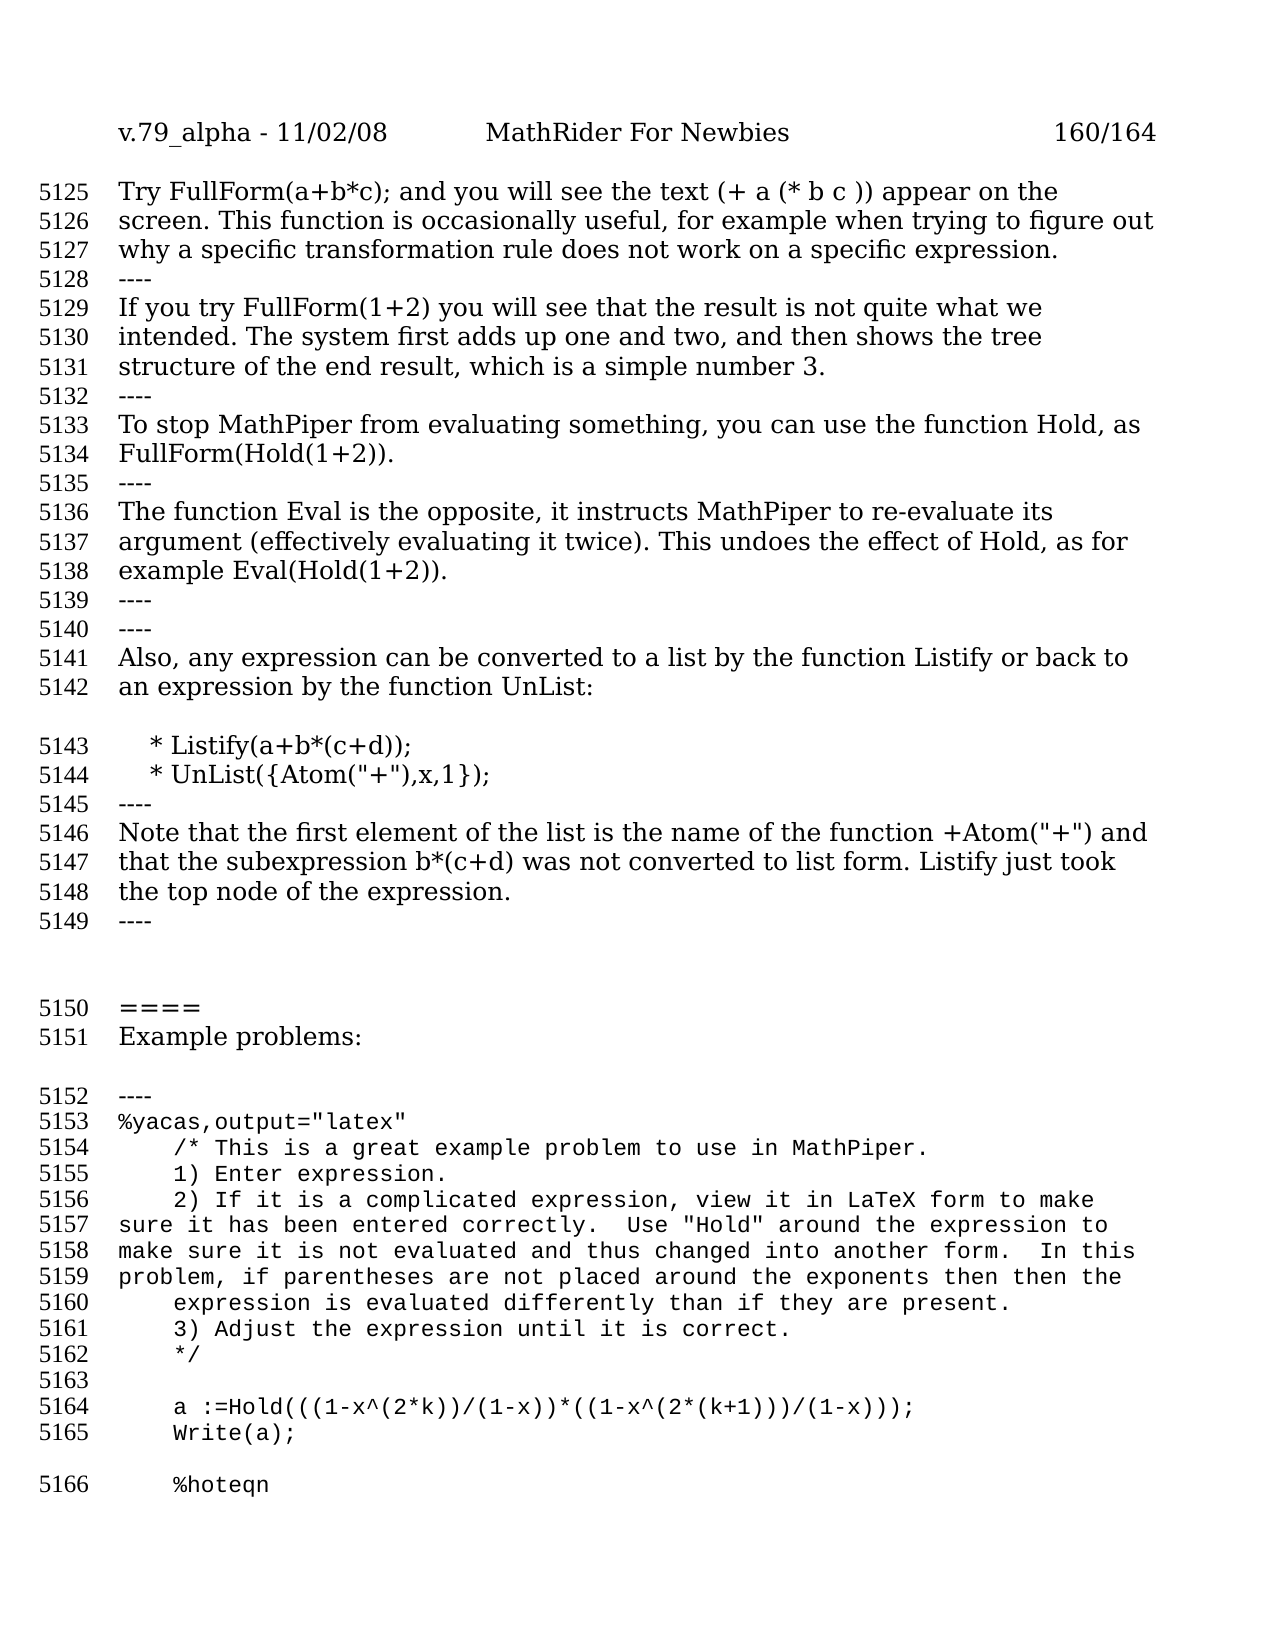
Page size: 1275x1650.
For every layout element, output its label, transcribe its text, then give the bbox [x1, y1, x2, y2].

text ---- [118, 468, 1157, 498]
text ---- [118, 585, 1157, 614]
text Try FullForm(a+b*c); and you will see the text (+ a (* b c )) appear on the screen. This function is occasionally useful, for example when trying to figure out why a specific transformation rule does not work on a specific expression. [118, 177, 1157, 264]
text * UnList({Atom("+"),x,1}); [118, 760, 1157, 789]
text Example problems: [118, 1023, 1157, 1052]
text ---- [118, 1081, 1157, 1110]
text 3) Adjust the expression until it is correct. [118, 1318, 1157, 1343]
text %hoteqn [118, 1473, 1157, 1499]
text If you try FullForm(1+2) you will see that the result is not quite what we intended. The system first adds up one and two, and then shows the tree structure of the end result, which is a simple number 3. [118, 293, 1157, 381]
text Write(a); [118, 1421, 1157, 1447]
text * Listify(a+b*(c+d)); [118, 731, 1157, 760]
text expression is evaluated differently than if they are present. [118, 1292, 1157, 1318]
text /* This is a great example problem to use in MathPiper. [118, 1136, 1157, 1162]
text a :=Hold(((1-x^(2*k))/(1-x))*((1-x^(2*(k+1)))/(1-x))); [118, 1395, 1157, 1421]
text ---- [118, 264, 1157, 293]
text ---- [118, 381, 1157, 410]
text ---- [118, 906, 1157, 935]
text 1) Enter expression. [118, 1162, 1157, 1188]
text */ [118, 1343, 1157, 1369]
text The function Eval is the opposite, it instructs MathPiper to re-evaluate its argument (effectively evaluating it twice). This undoes the effect of Hold, as for example Eval(Hold(1+2)). [118, 498, 1157, 585]
text 2) If it is a complicated expression, view it in LaTeX form to make sure it has been entered correctly. Use "Hold" around the expression to make sure it is not evaluated and thus changed into another form. In this problem, if parentheses are not placed around the exponents then then the [118, 1188, 1157, 1292]
text To stop MathPiper from evaluating something, you can use the function Hold, as FullForm(Hold(1+2)). [118, 410, 1157, 468]
text ==== [118, 993, 1157, 1023]
text Note that the first element of the list is the name of the function +Atom("+") and that the subexpression b*(c+d) was not converted to list form. Listify just took the top node of the expression. [118, 818, 1157, 906]
text ---- [118, 789, 1157, 818]
text %yacas,output="latex" [118, 1110, 1157, 1136]
text ---- [118, 614, 1157, 643]
text Also, any expression can be converted to a list by the function Listify or back to an expression by the function UnList: [118, 643, 1157, 702]
